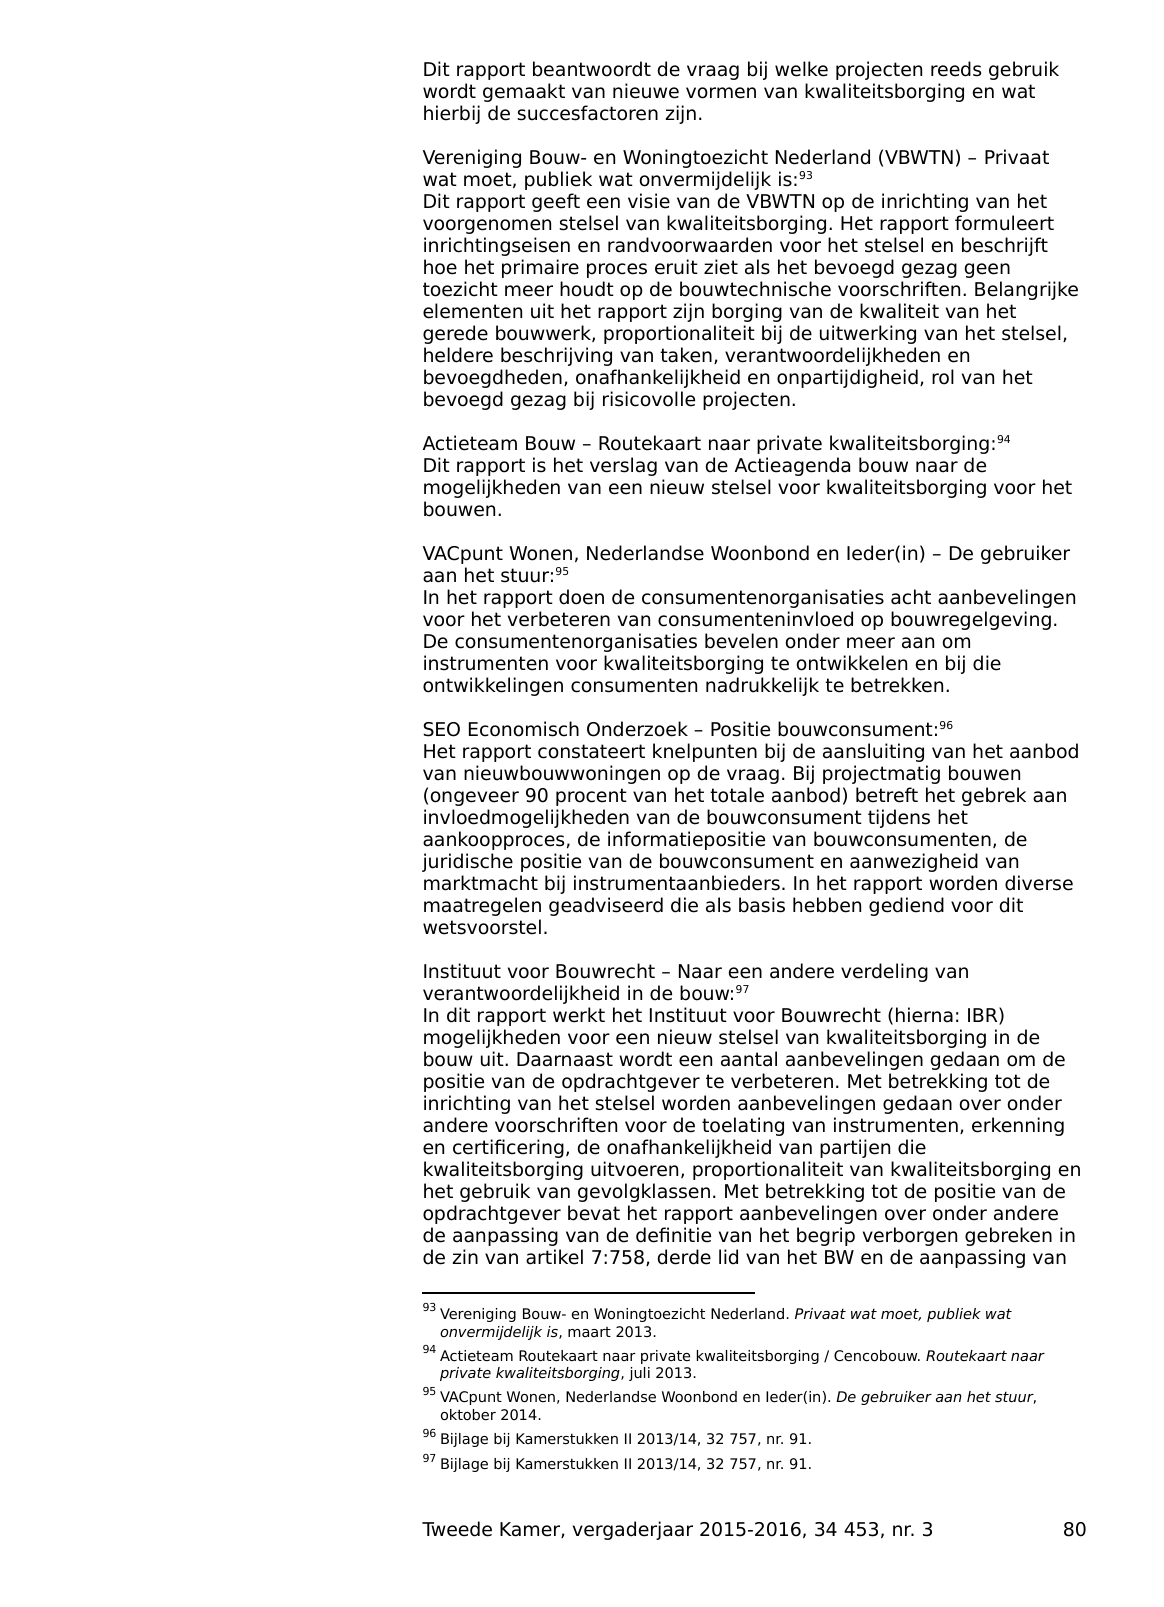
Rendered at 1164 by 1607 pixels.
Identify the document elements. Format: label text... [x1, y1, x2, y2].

text Instituut voor Bouwrecht – Naar een andere verdeling van verantwoordelijkheid in de bouw: [422, 961, 1087, 1005]
text In het rapport doen de consumentenorganisaties acht aanbevelingen voor het verbeteren van consumenteninvloed op bouwregelgeving. De consumentenorganisaties bevelen onder meer aan om instrumenten voor kwaliteitsborging te ontwikkelen en bij die ontwikkelingen consumenten nadrukkelijk te betrekken. [422, 587, 1087, 697]
text Vereniging Bouw- en Woningtoezicht Nederland. Privaat wat moet, publiek wat onvermijdelijk is, maart 2013. [422, 1302, 1087, 1341]
text SEO Economisch Onderzoek – Positie bouwconsument: [422, 719, 1087, 741]
text VACpunt Wonen, Nederlandse Woonbond en Ieder(in). De gebruiker aan het stuur, oktober 2014. [422, 1385, 1087, 1424]
text In dit rapport werkt het Instituut voor Bouwrecht (hierna: IBR) mogelijkheden voor een nieuw stelsel van kwaliteitsborging in de bouw uit. Daarnaast wordt een aantal aanbevelingen gedaan om de positie van de opdrachtgever te verbeteren. Met betrekking tot de inrichting van het stelsel worden aanbevelingen gedaan over onder andere voorschriften voor de toelating van instrumenten, erkenning en certificering, de onafhankelijkheid van partijen die kwaliteitsborging uitvoeren, proportionaliteit van kwaliteitsborging en het gebruik van gevolgklassen. Met betrekking tot de positie van de opdrachtgever bevat het rapport aanbevelingen over onder andere de aanpassing van de definitie van het begrip verborgen gebreken in de zin van artikel 7:758, derde lid van het BW en de aanpassing van [422, 1005, 1087, 1269]
text Bijlage bij Kamerstukken II 2013/14, 32 757, nr. 91. [422, 1452, 1087, 1474]
text Bijlage bij Kamerstukken II 2013/14, 32 757, nr. 91. [422, 1427, 1087, 1449]
text VACpunt Wonen, Nederlandse Woonbond en Ieder(in) – De gebruiker aan het stuur: [422, 543, 1087, 587]
text Vereniging Bouw- en Woningtoezicht Nederland (VBWTN) – Privaat wat moet, publiek wat onvermijdelijk is: [422, 147, 1087, 191]
text Dit rapport is het verslag van de Actieagenda bouw naar de mogelijkheden van een nieuw stelsel voor kwaliteitsborging voor het bouwen. [422, 455, 1087, 521]
text Actieteam Bouw – Routekaart naar private kwaliteitsborging: [422, 433, 1087, 455]
text Het rapport constateert knelpunten bij de aansluiting van het aanbod van nieuwbouwwoningen op de vraag. Bij projectmatig bouwen (ongeveer 90 procent van het totale aanbod) betreft het gebrek aan invloedmogelijkheden van de bouwconsument tijdens het aankoopproces, de informatiepositie van bouwconsumenten, de juridische positie van de bouwconsument en aanwezigheid van marktmacht bij instrumentaanbieders. In het rapport worden diverse maatregelen geadviseerd die als basis hebben gediend voor dit wetsvoorstel. [422, 741, 1087, 939]
text Dit rapport beantwoordt de vraag bij welke projecten reeds gebruik wordt gemaakt van nieuwe vormen van kwaliteitsborging en wat hierbij de succesfactoren zijn. [422, 59, 1087, 125]
text Actieteam Routekaart naar private kwaliteitsborging / Cencobouw. Routekaart naar private kwaliteitsborging, juli 2013. [422, 1343, 1087, 1382]
text Dit rapport geeft een visie van de VBWTN op de inrichting van het voorgenomen stelsel van kwaliteitsborging. Het rapport formuleert inrichtingseisen en randvoorwaarden voor het stelsel en beschrijft hoe het primaire proces eruit ziet als het bevoegd gezag geen toezicht meer houdt op de bouwtechnische voorschriften. Belangrijke elementen uit het rapport zijn borging van de kwaliteit van het gerede bouwwerk, proportionaliteit bij de uitwerking van het stelsel, heldere beschrijving van taken, verantwoordelijkheden en bevoegdheden, onafhankelijkheid en onpartijdigheid, rol van het bevoegd gezag bij risicovolle projecten. [422, 191, 1087, 411]
